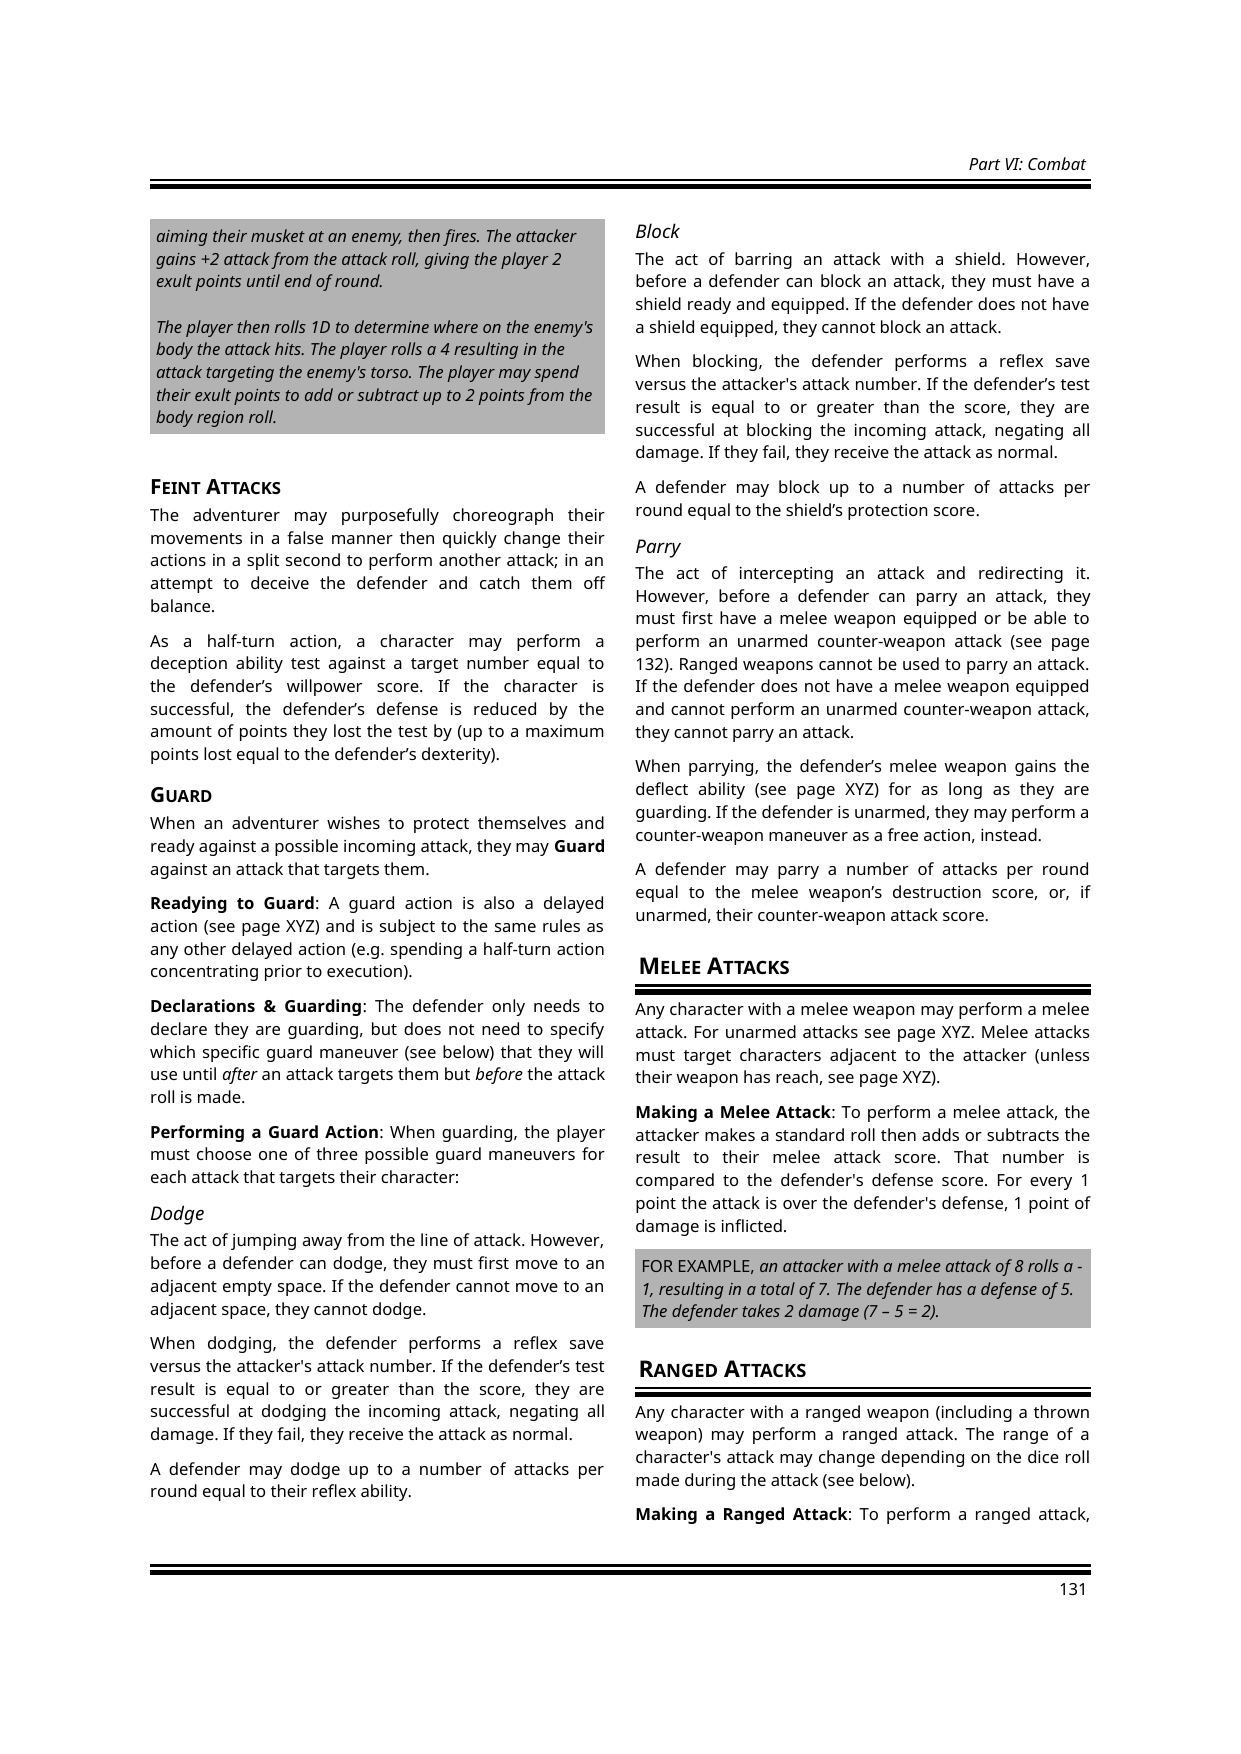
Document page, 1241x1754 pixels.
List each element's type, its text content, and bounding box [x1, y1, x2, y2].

text Making a Ranged Attack: To perform a ranged attack, [635, 1503, 1091, 1526]
text When dodging, the defender performs a reflex save versus the attacker's attack number. If the defender’s test result is equal to or greater than the score, they are successful at dodging the incoming attack, negating all damage. If they fail, they receive the attack as normal. [150, 1332, 605, 1445]
subtitle Guard [150, 780, 605, 809]
text Readying to Guard: A guard action is also a delayed action (see page XYZ) and is subject to the same rules as any other delayed action (e.g. spending a half-turn action concentrating prior to execution). [150, 892, 605, 983]
text A defender may dodge up to a number of attacks per round equal to their reflex ability. [150, 1457, 605, 1503]
subtitle Dodge [150, 1200, 605, 1226]
text The act of intercepting an attack and redirecting it. However, before a defender can parry an attack, they must first have a melee weapon equipped or be able to perform an unarmed counter-weapon attack (see page 100). Ranged weapons cannot be used to parry an attack. If the defender does not have a melee weapon equipped and cannot perform an unarmed counter-weapon attack, they cannot parry an attack. [635, 561, 1091, 743]
text Performing a Guard Action: When guarding, the player must choose one of three possible guard maneuvers for each attack that targets their character: [150, 1120, 605, 1188]
text The act of barring an attack with a shield. However, before a defender can block an attack, they must have a shield ready and equipped. If the defender does not have a shield equipped, they cannot block an attack. [635, 247, 1091, 338]
table_header aiming their musket at an enemy, then fires. The attacker gains +2 attack from the attack roll, giving the player 2 exult points until end of round. The player then rolls 1D to determine where on the enemy's body the attack hits. The player rolls a 4 resulting in the attack targeting the enemy's torso. The player may spend their exult points to add or subtract up to 2 points from the body region roll. [150, 219, 605, 434]
text When parrying, the defender’s melee weapon gains the deflect ability (see page XYZ) for as long as they are guarding. If the defender is unarmed, they may perform a counter-weapon maneuver as a free action, instead. [635, 755, 1091, 846]
text Making a Melee Attack: To perform a melee attack, the attacker makes a standard roll then adds or subtracts the result to their melee attack score. That number is compared to the defender's defense score. For every 1 point the attack is over the defender's defense, 1 point of damage is inflicted. [635, 1101, 1091, 1237]
text A defender may parry a number of attacks per round equal to the melee weapon’s destruction score, or, if unarmed, their counter-weapon attack score. [635, 858, 1091, 926]
subtitle Feint Attacks [150, 472, 605, 501]
text The act of jumping away from the line of attack. However, before a defender can dodge, they must first move to an adjacent empty space. If the defender cannot move to an adjacent space, they cannot dodge. [150, 1229, 605, 1320]
text The adventurer may purposefully choreograph their movements in a false manner then quickly change their actions in a split second to perform another attack; in an attempt to deceive the defender and catch them off balance. [150, 504, 605, 617]
text Any character with a ranged weapon (including a thrown weapon) may perform a ranged attack. The range of a character's attack may change depending on the dice roll made during the attack (see below). [635, 1400, 1091, 1491]
subtitle Ranged Attacks [635, 1349, 1091, 1387]
text Any character with a melee weapon may perform a melee attack. For unarmed attacks see page XYZ. Melee attacks must target characters adjacent to the attacker (unless their weapon has reach, see page XYZ). [635, 998, 1091, 1089]
subtitle Block [635, 219, 1091, 244]
table_header FOR EXAMPLE, an attacker with a melee attack of 8 rolls a -1, resulting in a total of 7. The defender has a defense of 5. The defender takes 2 damage (7 – 5 = 2). [635, 1249, 1091, 1328]
text A defender may block up to a number of attacks per round equal to the shield’s protection score. [635, 476, 1091, 521]
subtitle Parry [635, 533, 1091, 558]
text As a half-turn action, a character may perform a deception ability test against a target number equal to the defender’s willpower score. If the character is successful, the defender’s defense is reduced by the amount of points they lost the test by (up to a maximum points lost equal to the defender’s dexterity). [150, 629, 605, 765]
text Declarations & Guarding: The defender only needs to declare they are guarding, but does not need to specify which specific guard maneuver (see below) that they will use until after an attack targets them but before the attack roll is made. [150, 995, 605, 1108]
subtitle Melee Attacks [635, 947, 1091, 984]
text When an adventurer wishes to protect themselves and ready against a possible incoming attack, they may Guard against an attack that targets them. [150, 812, 605, 880]
text When blocking, the defender performs a reflex save versus the attacker's attack number. If the defender’s test result is equal to or greater than the score, they are successful at blocking the incoming attack, negating all damage. If they fail, they receive the attack as normal. [635, 350, 1091, 463]
